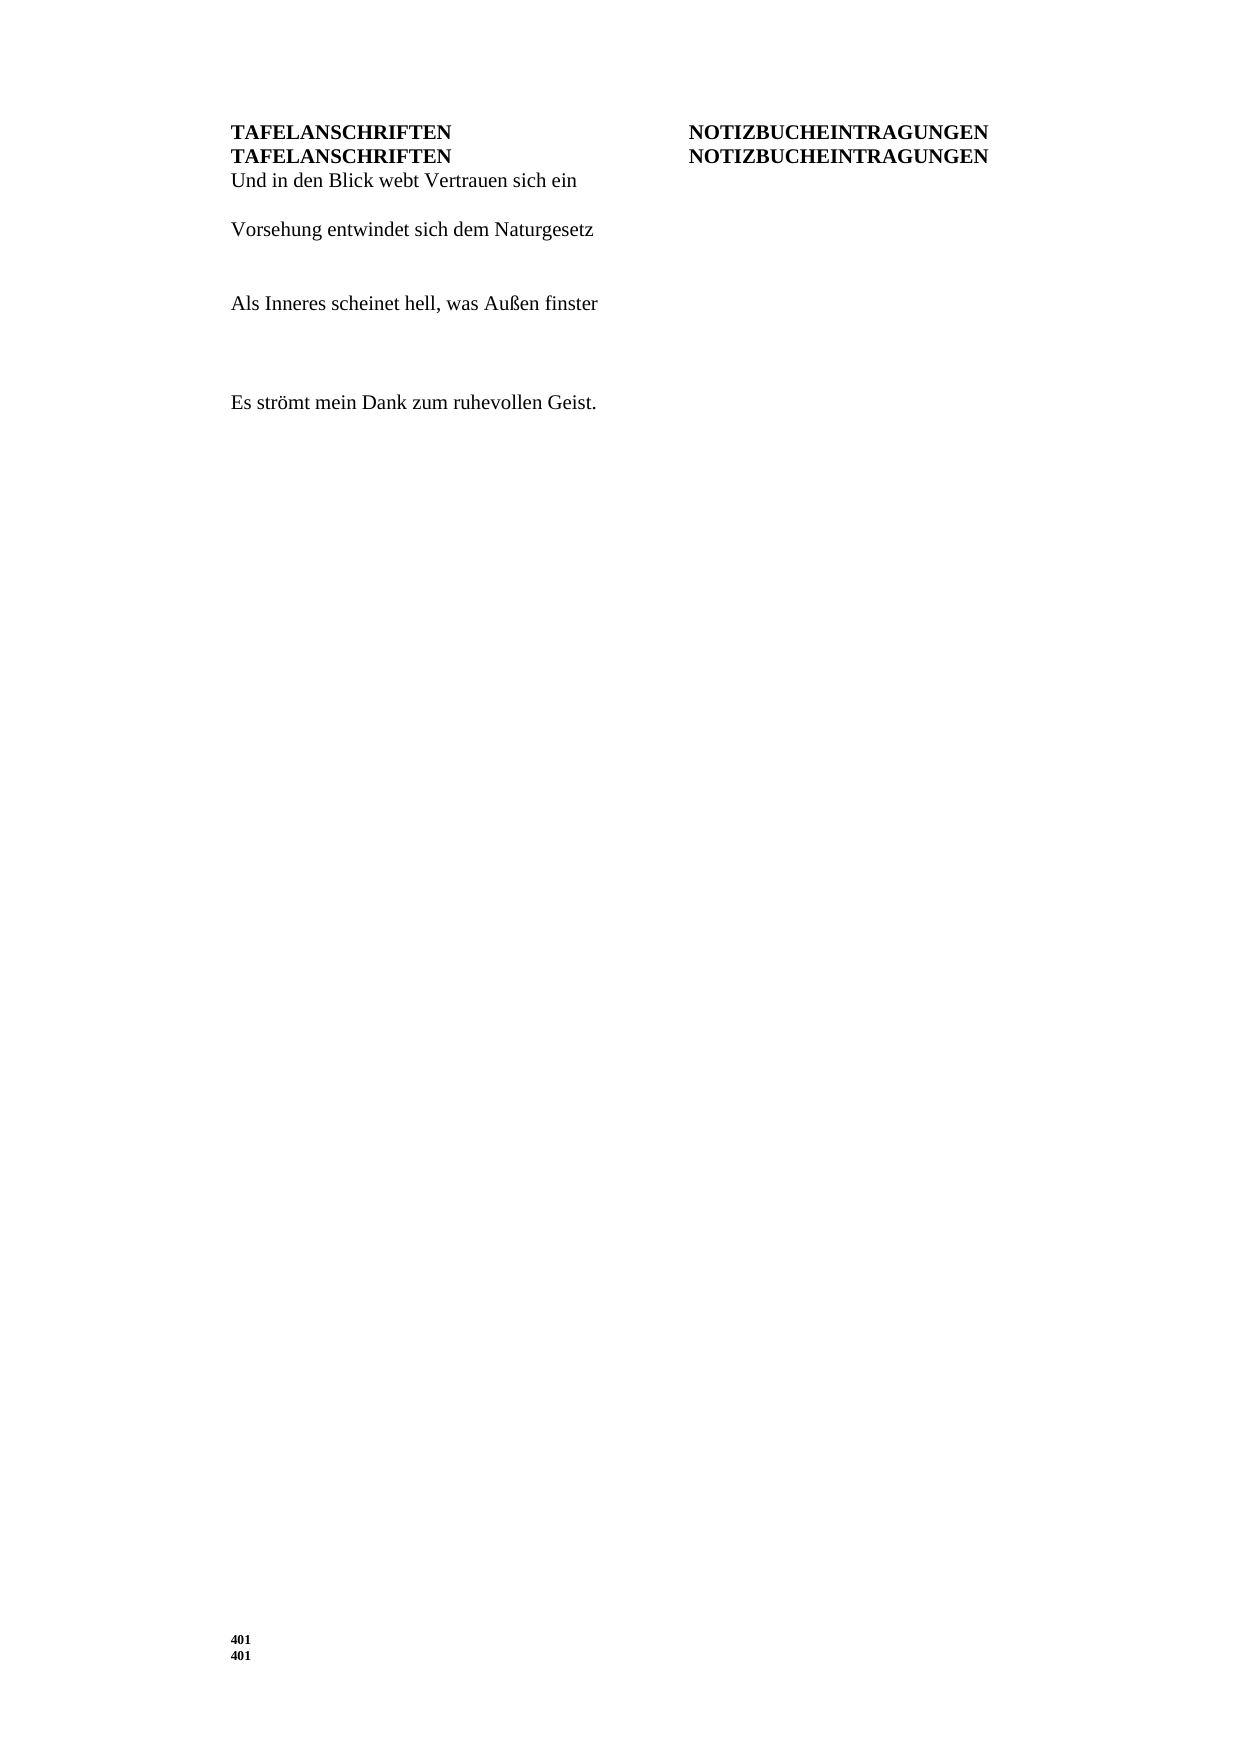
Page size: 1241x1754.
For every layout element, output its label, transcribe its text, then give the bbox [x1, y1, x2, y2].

text Vorsehung entwindet sich dem Naturgesetz [231, 217, 609, 241]
text Es strömt mein Dank zum ruhevollen Geist. [231, 390, 609, 414]
text Und in den Blick webt Vertrauen sich ein [231, 168, 609, 192]
text Als Inneres scheinet hell, was Außen finster [231, 291, 609, 315]
